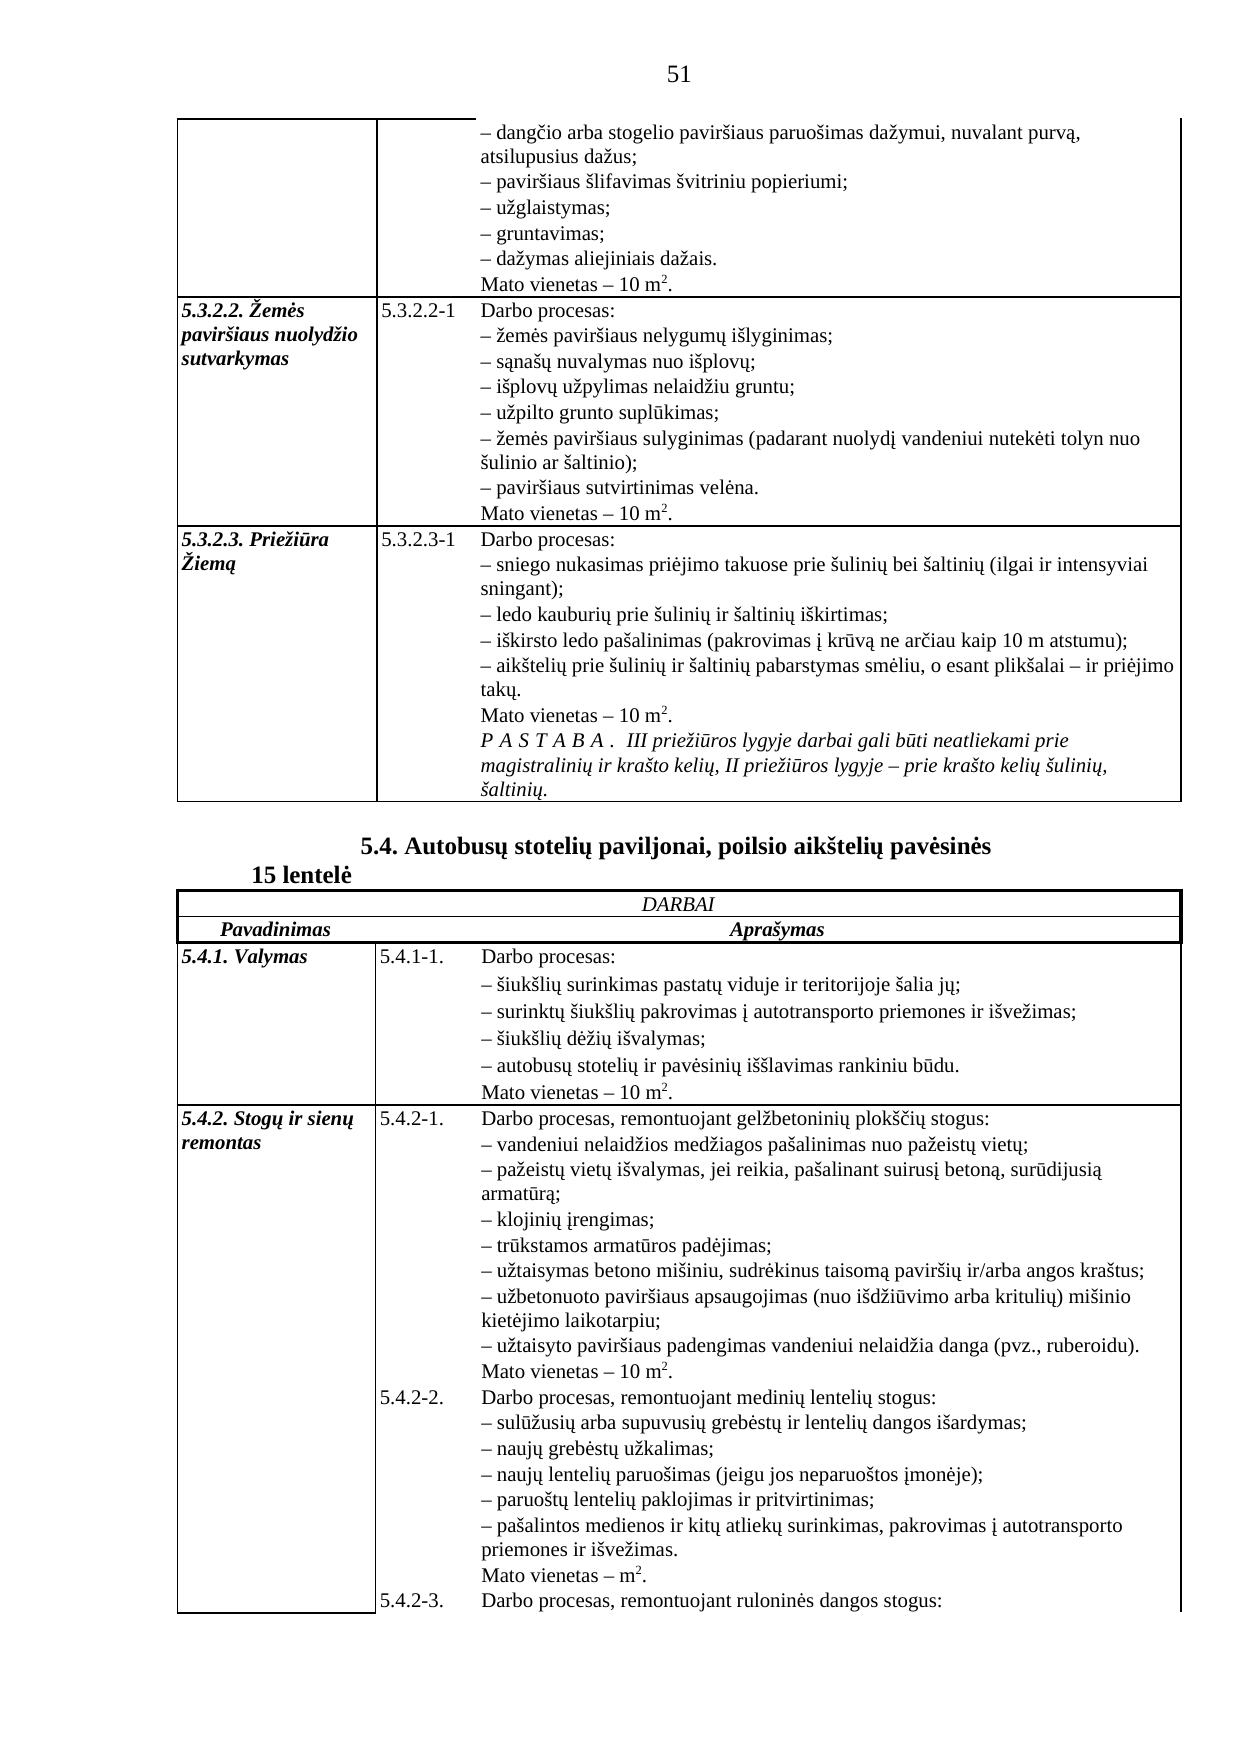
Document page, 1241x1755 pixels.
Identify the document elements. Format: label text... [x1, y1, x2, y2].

table_cell – naujų lentelių paruošimas (jeigu jos neparuoštos įmonėje); [477, 1460, 1180, 1486]
table_cell 5.3.2.3-1 [378, 527, 476, 801]
table_cell – sulūžusių arba supuvusių grebėstų ir lentelių dangos išardymas; [477, 1409, 1180, 1434]
table_cell Mato vienetas – m2. [477, 1561, 1180, 1587]
table_cell Darbo procesas, remontuojant ruloninės dangos stogus: [477, 1587, 1180, 1612]
table_cell – aikštelių prie šulinių ir šaltinių pabarstymas smėliu, o esant plikšalai – ir priėjimo takų. [476, 652, 1180, 701]
table_cell 5.4.1. Valymas [178, 944, 375, 1104]
table_cell – žemės paviršiaus sulyginimas (padarant nuolydį vandeniui nutekėti tolyn nuo šulinio ar šaltinio); [476, 424, 1180, 474]
table_cell Mato vienetas – 10 m2. [477, 1358, 1180, 1383]
table_cell Mato vienetas – 10 m2. [477, 1077, 1180, 1104]
table_cell – pažeistų vietų išvalymas, jei reikia, pašalinant suirusį betoną, surūdijusią armatūrą; [477, 1156, 1180, 1205]
table_cell – paviršiaus sutvirtinimas velėna. [476, 474, 1180, 499]
table_cell – pašalintos medienos ir kitų atliekų surinkimas, pakrovimas į autotransporto priemones ir išvežimas. [477, 1511, 1180, 1561]
table_cell [178, 120, 376, 296]
table_cell – surinktų šiukšlių pakrovimas į autotransporto priemones ir išvežimas; [477, 996, 1180, 1023]
table_cell – naujų grebėstų užkalimas; [477, 1434, 1180, 1460]
table_cell 5.4.2-1. [376, 1106, 477, 1383]
table_cell – paruoštų lentelių paklojimas ir pritvirtinimas; [477, 1486, 1180, 1511]
table_cell – sniego nukasimas priėjimo takuose prie šulinių bei šaltinių (ilgai ir intensyviai sningant); [476, 551, 1180, 600]
table_cell – užtaisymas betono mišiniu, sudrėkinus taisomą paviršių ir/arba angos kraštus; [477, 1257, 1180, 1282]
table_cell Mato vienetas – 10 m2. [476, 701, 1180, 727]
table_cell – šiukšlių dėžių išvalymas; [477, 1023, 1180, 1050]
table_cell Mato vienetas – 10 m2. [476, 270, 1180, 296]
text 5.4. Autobusų stotelių paviljonai, poilsio aikštelių pavėsinės [177, 831, 1181, 860]
table_cell – trūkstamos armatūros padėjimas; [477, 1231, 1180, 1257]
text 15 lentelė [177, 860, 1181, 888]
table_cell Darbo procesas, remontuojant medinių lentelių stogus: [477, 1383, 1180, 1409]
table_cell – žemės paviršiaus nelygumų išlyginimas; [476, 322, 1180, 347]
table_cell – dangčio arba stogelio paviršiaus paruošimas dažymui, nuvalant purvą, atsilupusius dažus; [476, 118, 1180, 168]
table_cell – užtaisyto paviršiaus padengimas vandeniui nelaidžia danga (pvz., ruberoidu). [477, 1332, 1180, 1357]
table_cell – užglaistymas; [476, 194, 1180, 219]
table_cell 5.3.2.2. Žemės paviršiaus nuolydžio sutvarkymas [178, 298, 376, 525]
table_cell – vandeniui nelaidžios medžiagos pašalinimas nuo pažeistų vietų; [477, 1130, 1180, 1156]
table_cell – gruntavimas; [476, 219, 1180, 245]
table_cell 5.4.2-3. [376, 1587, 477, 1612]
table_cell – dažymas aliejiniais dažais. [476, 245, 1180, 270]
table_cell 5.4.2-2. [376, 1383, 477, 1587]
table_cell – šiukšlių surinkimas pastatų viduje ir teritorijoje šalia jų; [477, 969, 1180, 996]
table_cell – užbetonuoto paviršiaus apsaugojimas (nuo išdžiūvimo arba kritulių) mišinio kietėjimo laikotarpiu; [477, 1282, 1180, 1332]
table_cell – ledo kauburių prie šulinių ir šaltinių iškirtimas; [476, 600, 1180, 626]
table_cell PASTABA. III priežiūros lygyje darbai gali būti neatliekami prie magistralinių ir krašto kelių, II priežiūros lygyje – prie krašto kelių šulinių, šaltinių. [476, 727, 1180, 801]
table_cell – išplovų užpylimas nelaidžiu gruntu; [476, 373, 1180, 398]
table_cell – iškirsto ledo pašalinimas (pakrovimas į krūvą ne arčiau kaip 10 m atstumu); [476, 626, 1180, 652]
table_cell 5.4.1-1. [376, 944, 477, 1104]
table_cell 5.3.2.2-1 [378, 298, 476, 525]
table_cell 5.4.2. Stogų ir sienų remontas [178, 1106, 375, 1612]
table_cell – paviršiaus šlifavimas švitriniu popieriumi; [476, 168, 1180, 193]
table_cell [378, 120, 476, 296]
table_cell Mato vienetas – 10 m2. [476, 499, 1180, 525]
table_cell – autobusų stotelių ir pavėsinių iššlavimas rankiniu būdu. [477, 1050, 1180, 1077]
table_cell – klojinių įrengimas; [477, 1205, 1180, 1231]
table_cell – sąnašų nuvalymas nuo išplovų; [476, 347, 1180, 373]
table_cell 5.3.2.3. Priežiūra Žiemą [178, 527, 376, 801]
table_cell – užpilto grunto suplūkimas; [476, 399, 1180, 424]
